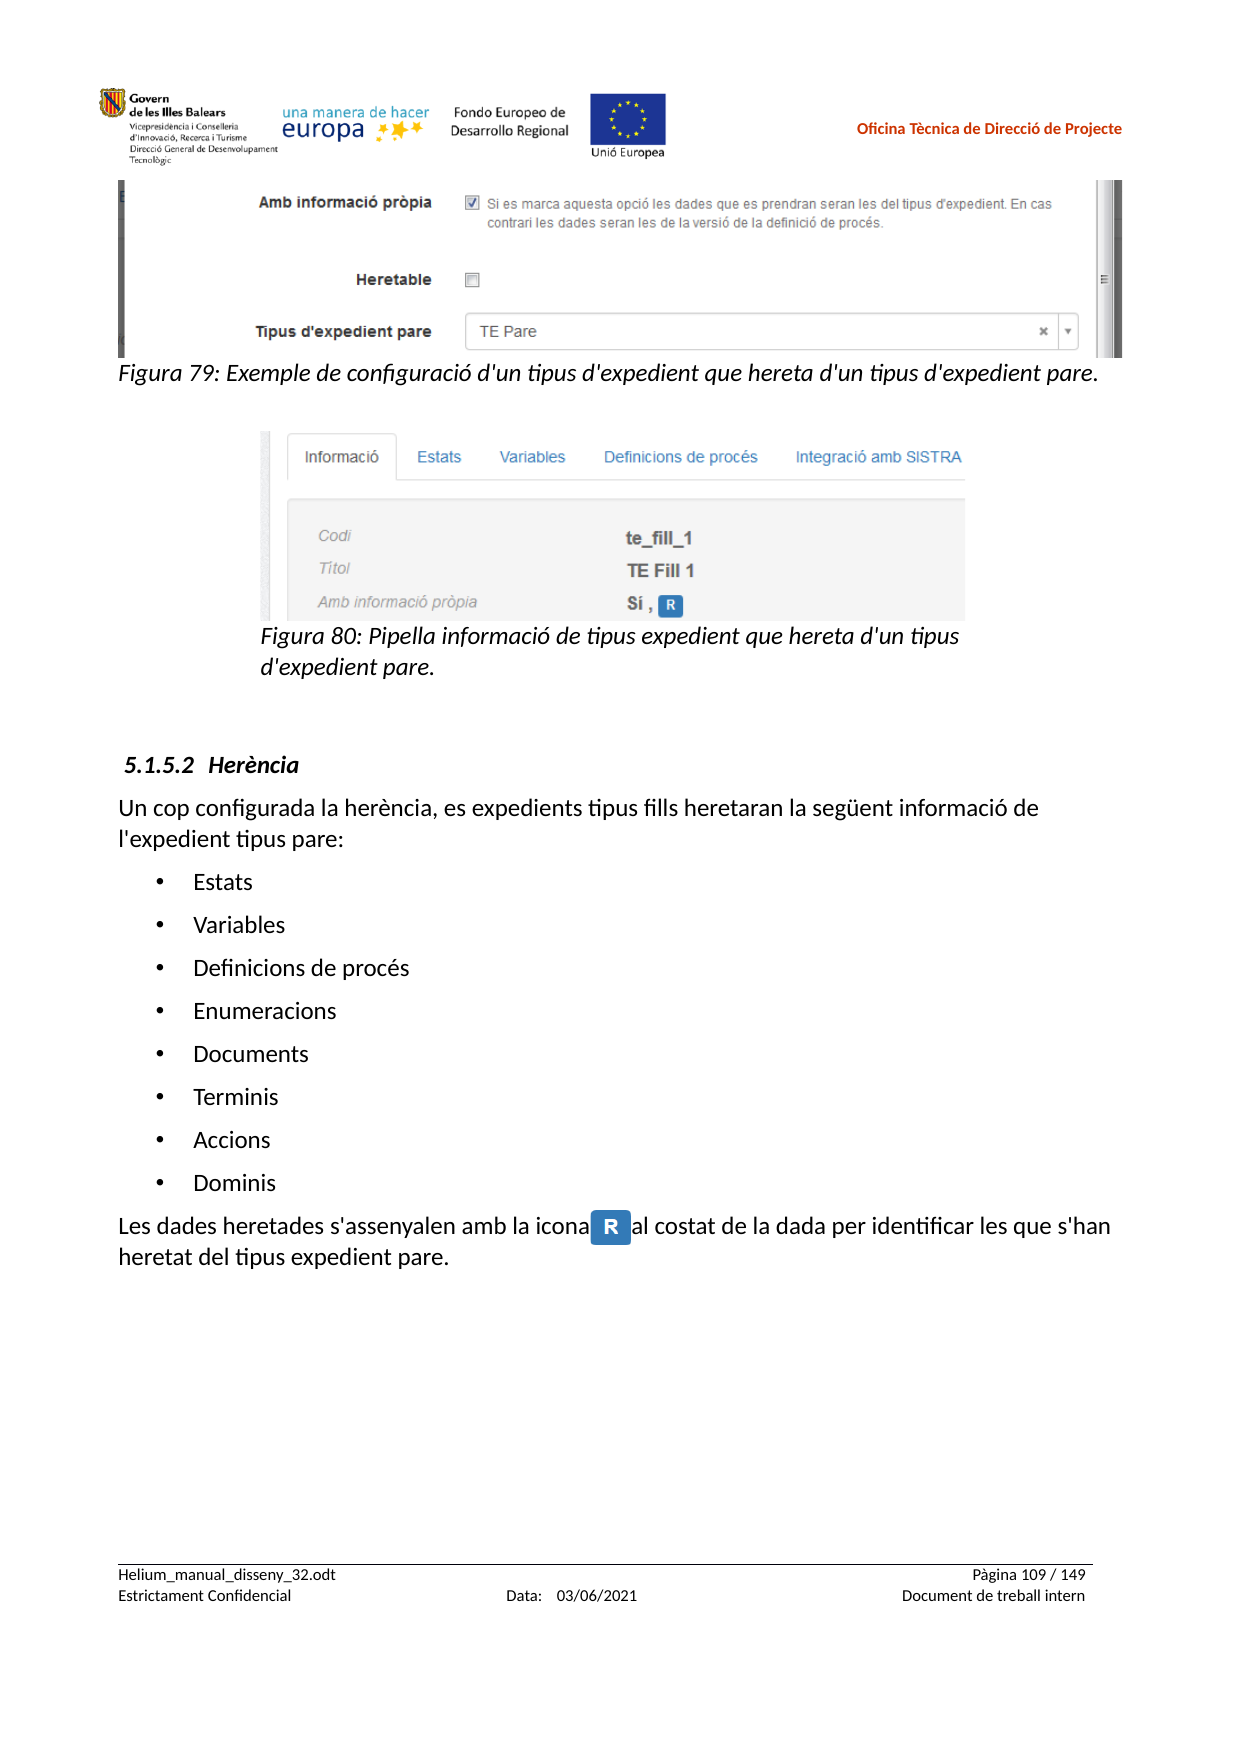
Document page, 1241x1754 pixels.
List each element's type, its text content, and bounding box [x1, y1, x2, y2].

subtitle Herència [118, 749, 1122, 780]
text Les dades heretades s'assenyalen amb la icona al costat de la dada per identificar les que s'han heretat del tipus expedient pare. [118, 1210, 1122, 1271]
picture [260, 431, 966, 621]
text Figura 79: Exemple de configuració d'un tipus d'expedient que hereta d'un tipus d'expedient pare. [118, 358, 1122, 388]
text Figura 80: Pipella informació de tipus expedient que hereta d'un tipus d'expedient pare. [260, 621, 980, 682]
picture [99, 87, 668, 166]
list Accions [156, 1124, 1122, 1154]
text Un cop configurada la herència, es expedients tipus fills heretaran la següent informació de l'expedient tipus pare: [118, 792, 1122, 853]
picture [118, 180, 1123, 358]
list Enumeracions [156, 995, 1122, 1026]
picture [590, 1210, 631, 1245]
list Terminis [156, 1081, 1122, 1112]
list Documents [156, 1038, 1122, 1068]
list Variables [156, 909, 1122, 939]
list Estats [156, 866, 1122, 896]
list Definicions de procés [156, 952, 1122, 982]
list Dominis [156, 1167, 1122, 1198]
